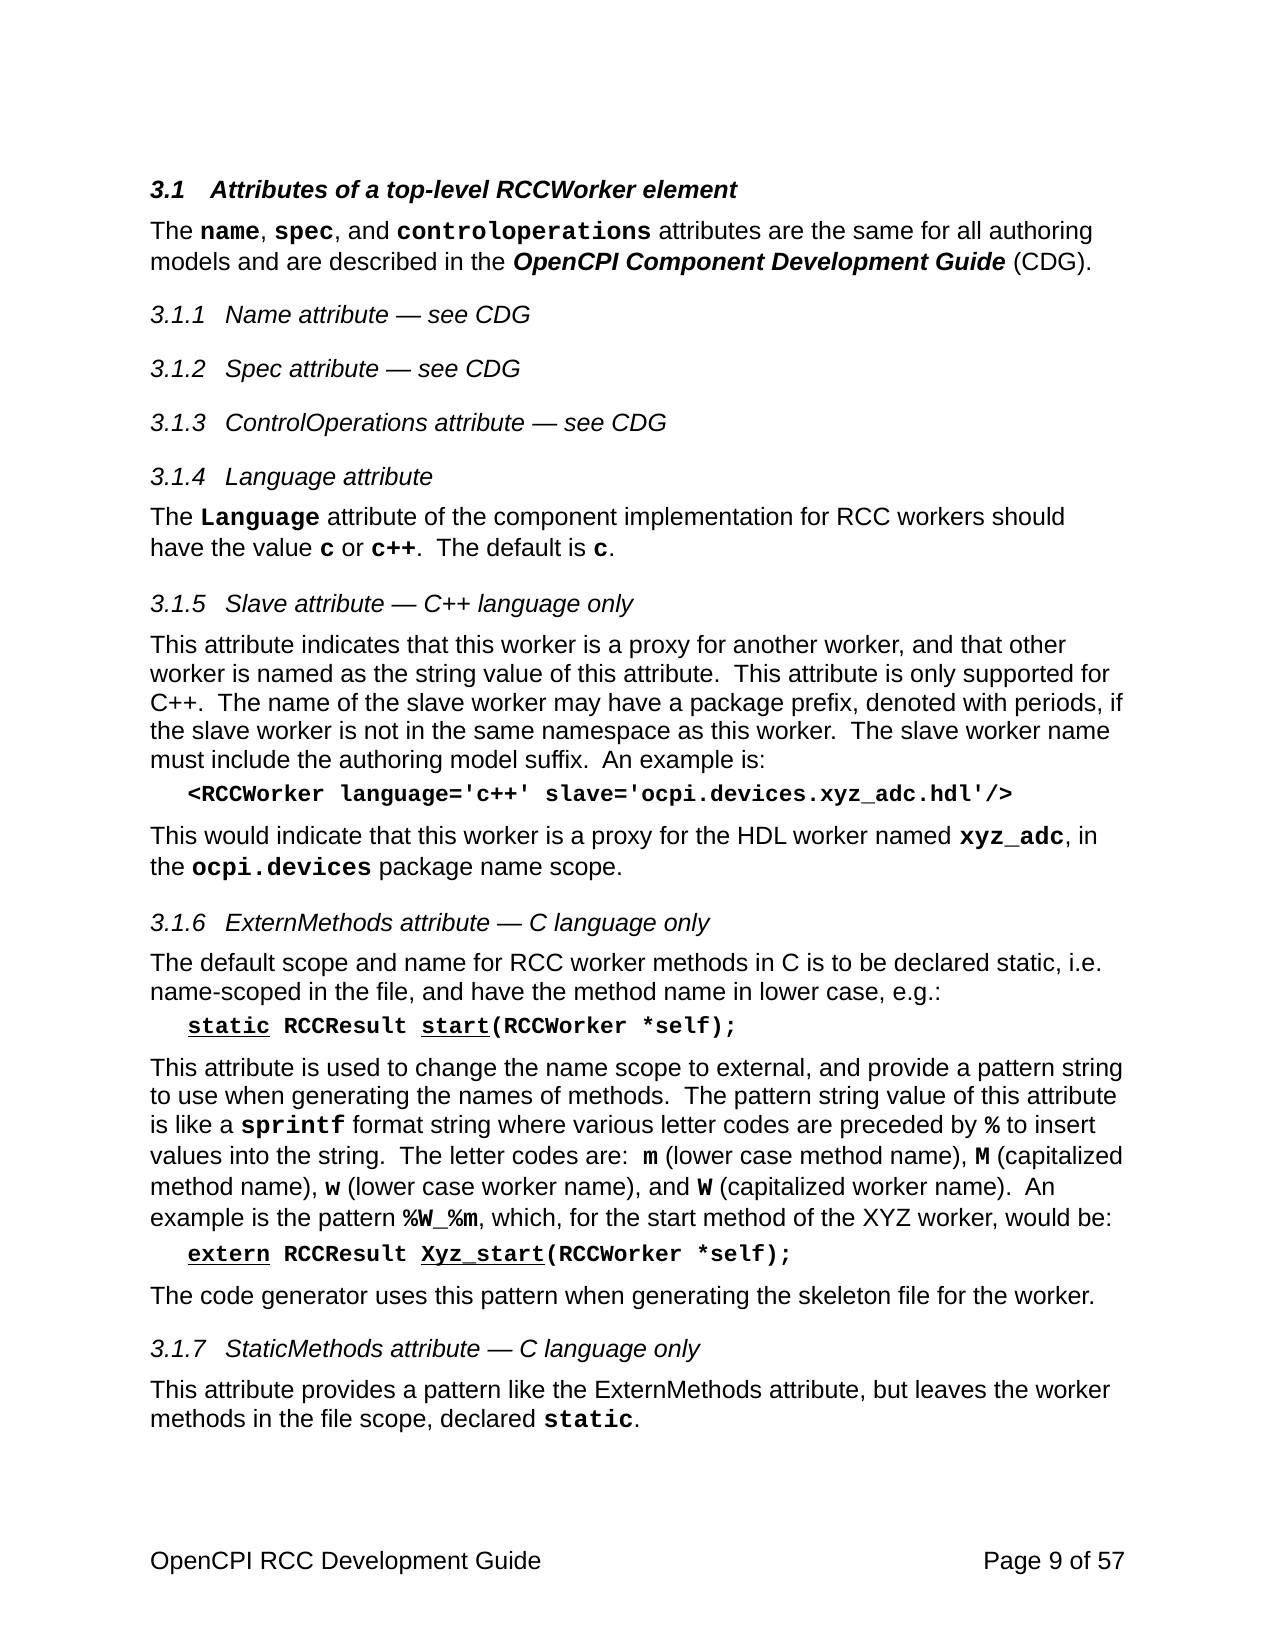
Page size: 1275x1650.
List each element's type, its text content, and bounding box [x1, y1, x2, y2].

subtitle ControlOperations attribute — see CDG [150, 408, 1125, 437]
text This would indicate that this worker is a proxy for the HDL worker named xyz_adc, in the ocpi.devices package name scope. [150, 821, 1125, 882]
subtitle StaticMethods attribute — C language only [150, 1334, 1125, 1363]
text extern RCCResult Xyz_start(RCCWorker *self); [187, 1243, 1125, 1269]
text This attribute provides a pattern like the ExternMethods attribute, but leaves the worker methods in the file scope, declared static. [150, 1375, 1125, 1435]
text The code generator uses this pattern when generating the skeleton file for the worker. [150, 1281, 1125, 1309]
text The Language attribute of the component implementation for RCC workers should have the value c or c++. The default is c. [150, 502, 1125, 564]
subtitle ExternMethods attribute — C language only [150, 907, 1125, 936]
text This attribute indicates that this worker is a proxy for another worker, and that other worker is named as the string value of this attribute. This attribute is only supported for C++. The name of the slave worker may have a package prefix, denoted with periods, if the slave worker is not in the same namespace as this worker. The slave worker name must include the authoring model suffix. An example is: [150, 630, 1125, 774]
text The default scope and name for RCC worker methods in C is to be declared static, i.e. name-scoped in the file, and have the method name in lower case, e.g.: [150, 948, 1125, 1006]
text static RCCResult start(RCCWorker *self); [187, 1015, 1125, 1041]
text This attribute is used to change the name scope to external, and provide a pattern string to use when generating the names of methods. The pattern string value of this attribute is like a sprintf format string where various letter codes are preceded by % to insert values into the string. The letter codes are: m (lower case method name), M (capitalized method name), w (lower case worker name), and W (capitalized worker name). An example is the pattern %W_%m, which, for the start method of the XYZ worker, would be: [150, 1053, 1125, 1234]
subtitle Spec attribute — see CDG [150, 354, 1125, 383]
text The name, spec, and controloperations attributes are the same for all authoring models and are described in the OpenCPI Component Development Guide (CDG). [150, 216, 1125, 275]
subtitle Language attribute [150, 462, 1125, 490]
text <RCCWorker language='c++' slave='ocpi.devices.xyz_adc.hdl'/> [187, 783, 1125, 809]
subtitle Attributes of a top-level RCCWorker element [150, 175, 1125, 204]
subtitle Name attribute — see CDG [150, 300, 1125, 329]
subtitle Slave attribute — C++ language only [150, 589, 1125, 618]
